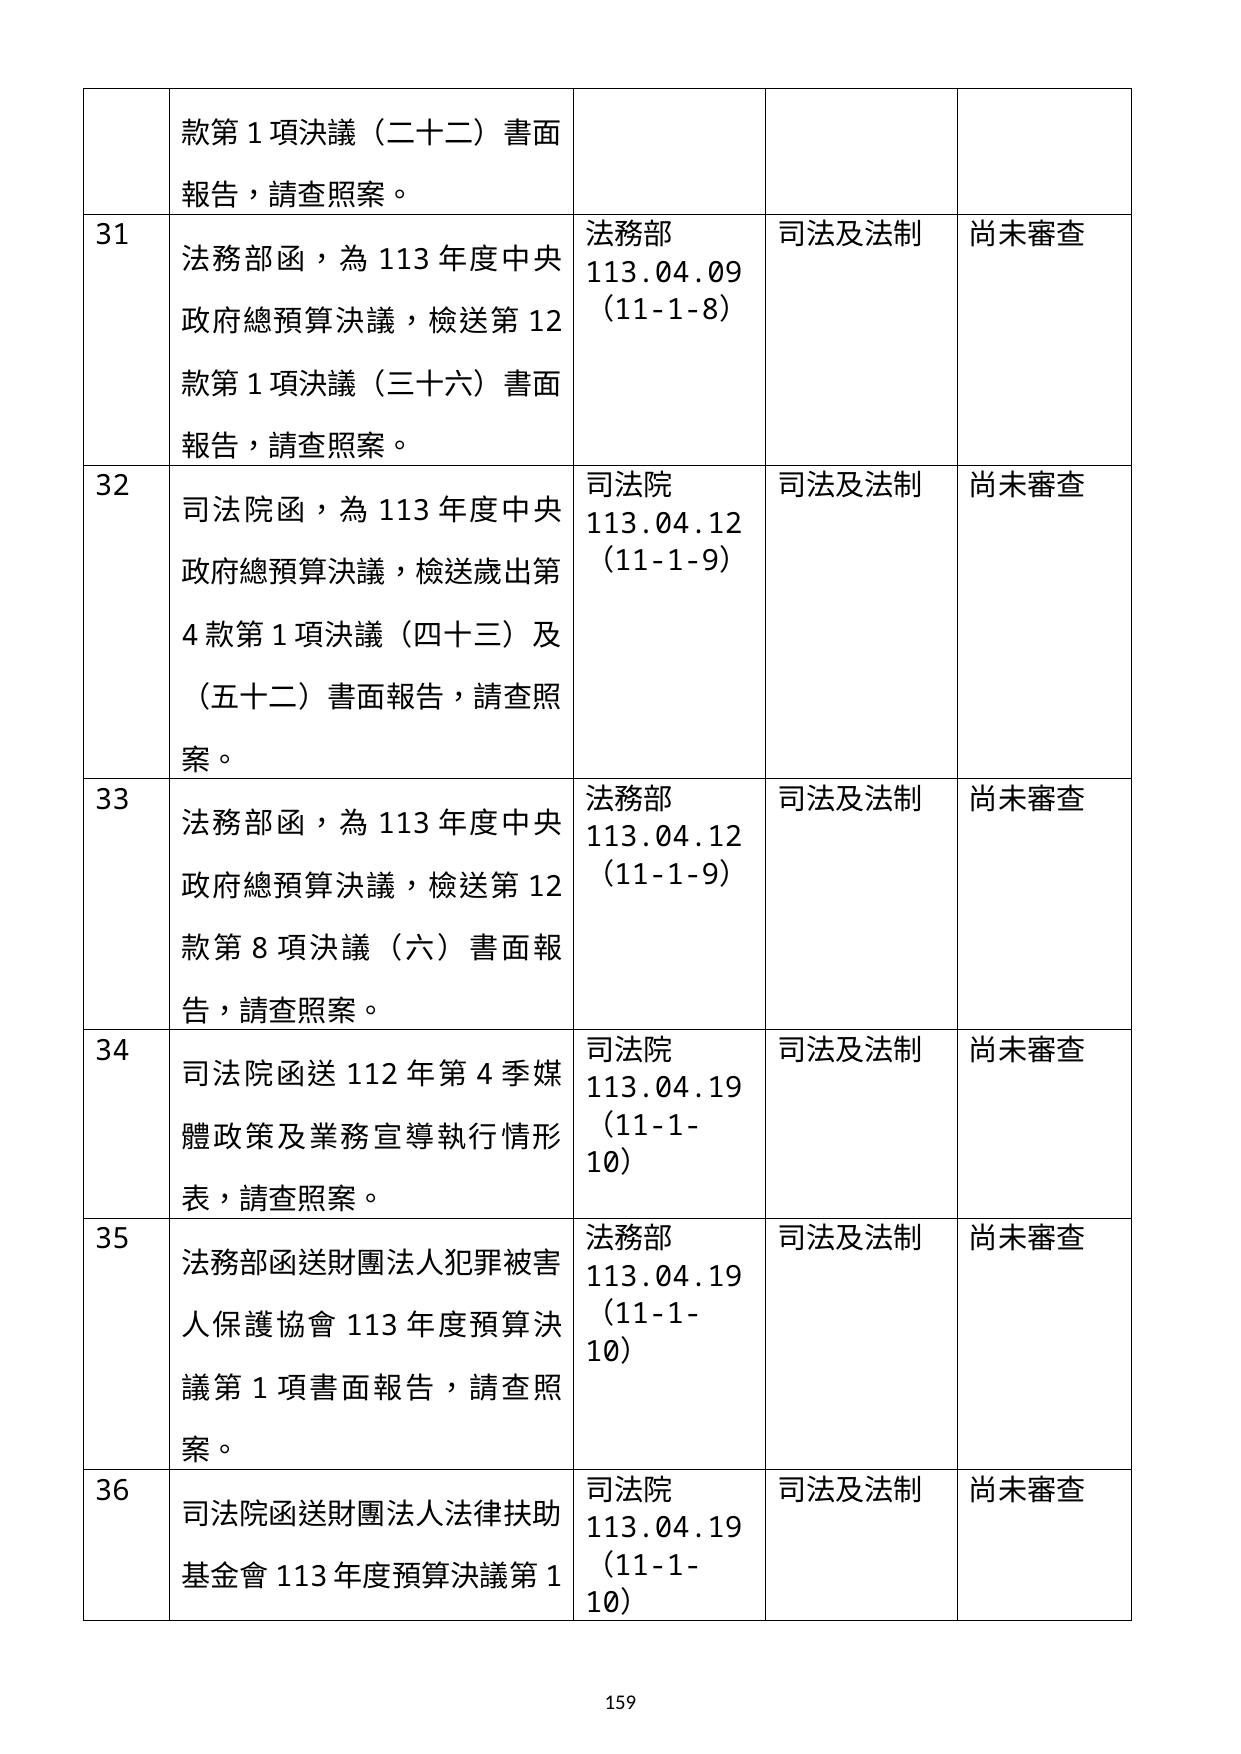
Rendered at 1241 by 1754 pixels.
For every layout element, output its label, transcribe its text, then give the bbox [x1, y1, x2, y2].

table_cell [574, 89, 765, 214]
table_cell 35 [84, 1219, 169, 1469]
table_cell 36 [84, 1470, 169, 1620]
table_cell 法務部 113.04.12 （11-1-9） [574, 779, 765, 1029]
table_cell 司法及法制 [766, 1219, 957, 1469]
table_cell 尚未審查 [958, 215, 1131, 465]
table_cell [958, 89, 1131, 214]
table_cell 司法及法制 [766, 1030, 957, 1218]
table_cell 尚未審查 [958, 1030, 1131, 1218]
table_cell 尚未審查 [958, 779, 1131, 1029]
table_cell 尚未審查 [958, 466, 1131, 778]
table_cell 司法院函送112年第4季媒體政策及業務宣導執行情形表，請查照案。 [170, 1030, 573, 1218]
table_cell 司法及法制 [766, 1470, 957, 1620]
table_cell 法務部函，為113年度中央政府總預算決議，檢送第12款第1項決議（三十六）書面報告，請查照案。 [170, 215, 573, 465]
table_cell 34 [84, 1030, 169, 1218]
table_cell 法務部函送財團法人犯罪被害人保護協會113年度預算決議第1項書面報告，請查照案。 [170, 1219, 573, 1469]
table_cell 31 [84, 215, 169, 465]
table_cell 33 [84, 779, 169, 1029]
table_cell 尚未審查 [958, 1219, 1131, 1469]
table_cell 司法及法制 [766, 779, 957, 1029]
table_cell [766, 89, 957, 214]
table_cell 司法院函，為113年度中央政府總預算決議，檢送歲出第4款第1項決議（四十三）及（五十二）書面報告，請查照案。 [170, 466, 573, 778]
table_cell 法務部 113.04.19 （11-1-10） [574, 1219, 765, 1469]
table_cell 司法院 113.04.19 （11-1-10） [574, 1030, 765, 1218]
table_cell 司法院 113.04.12 （11-1-9） [574, 466, 765, 778]
table_cell 法務部函，為113年度中央政府總預算決議，檢送第12款第8項決議（六）書面報告，請查照案。 [170, 779, 573, 1029]
table_cell [84, 89, 169, 214]
table_cell 32 [84, 466, 169, 778]
table_cell 司法院 113.04.19 （11-1-10） [574, 1470, 765, 1620]
table_cell 司法及法制 [766, 466, 957, 778]
table_cell 尚未審查 [958, 1470, 1131, 1620]
table_cell 法務部 113.04.09 （11-1-8） [574, 215, 765, 465]
table_cell 司法及法制 [766, 215, 957, 465]
table_cell 款第1項決議（二十二）書面報告，請查照案。 [170, 89, 573, 214]
table_cell 司法院函送財團法人法律扶助基金會113年度預算決議第1 [170, 1470, 573, 1620]
